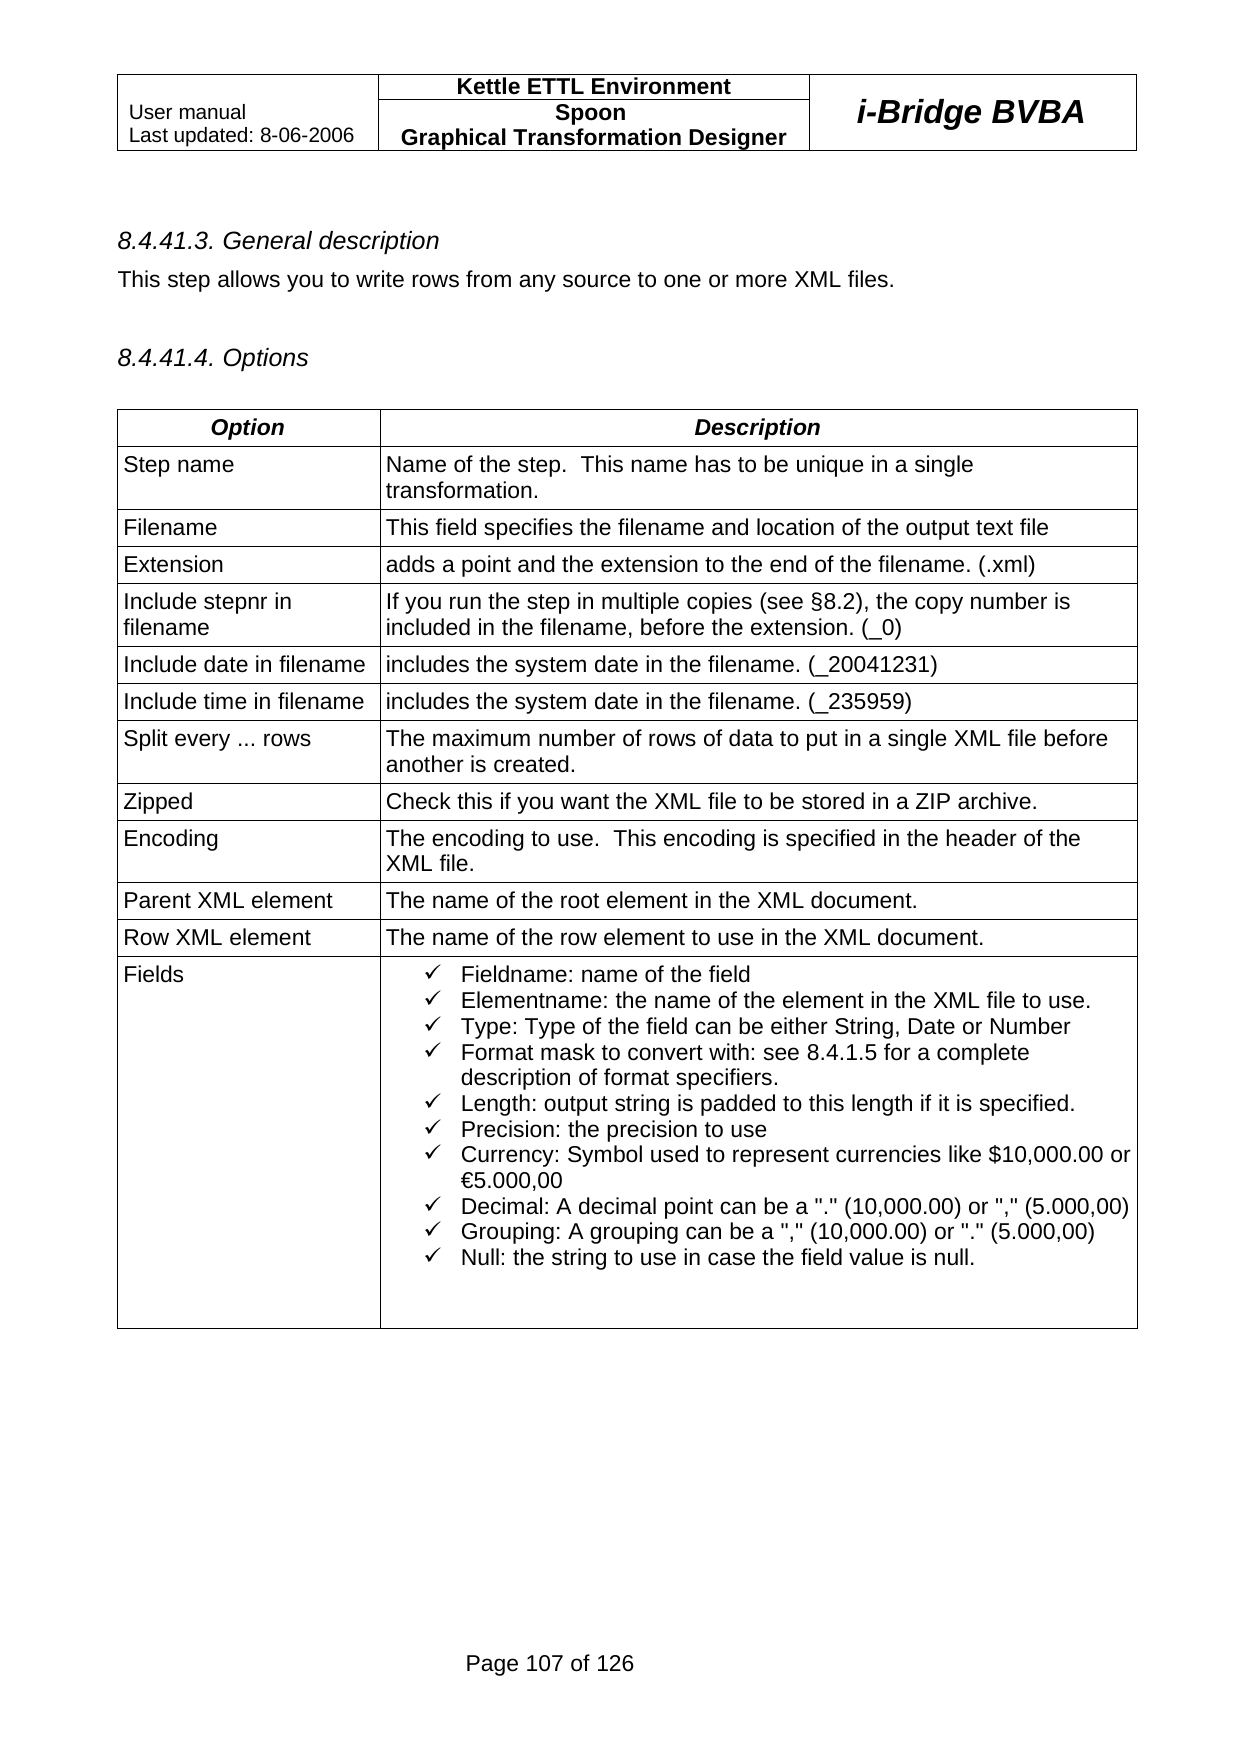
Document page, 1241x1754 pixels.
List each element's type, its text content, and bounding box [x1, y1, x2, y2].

table_cell Zipped [118, 784, 380, 820]
table_cell Parent XML element [118, 883, 380, 919]
table_cell Split every ... rows [118, 721, 380, 783]
table_cell Include time in filename [118, 684, 380, 720]
table_cell Fields [118, 957, 380, 1328]
table_cell The name of the row element to use in the XML document. [381, 920, 1137, 956]
table_cell The name of the root element in the XML document. [381, 883, 1137, 919]
table_cell Fieldname: name of the field Elementname: the name of the element in the XML file to use. Type: Type of the field can be either String, Date or Number Format mask to convert with: see 8.4.1.5 for a complete description of format specifiers. Length: output string is padded to this length if it is specified. Precision: the precision to use Currency: Symbol used to represent currencies like $10,000.00 or €5.000,00 Decimal: A decimal point can be a "." (10,000.00) or "," (5.000,00) Grouping: A grouping can be a "," (10,000.00) or "." (5.000,00) Null: the string to use in case the field value is null. [381, 957, 1137, 1328]
table_header Option [118, 410, 380, 446]
table_cell Check this if you want the XML file to be stored in a ZIP archive. [381, 784, 1137, 820]
table_cell If you run the step in multiple copies (see §8.2), the copy number is included in the filename, before the extension. (_0) [381, 584, 1137, 646]
table_cell Include stepnr in filename [118, 584, 380, 646]
table_cell This field specifies the filename and location of the output text file [381, 510, 1137, 546]
table_cell Filename [118, 510, 380, 546]
table_cell Name of the step. This name has to be unique in a single transformation. [381, 447, 1137, 509]
text This step allows you to write rows from any source to one or more XML files. [117, 267, 1137, 293]
subtitle General description [117, 227, 1137, 255]
table_cell includes the system date in the filename. (_235959) [381, 684, 1137, 720]
table_cell Include date in filename [118, 647, 380, 683]
table_header Description [381, 410, 1137, 446]
table_cell Step name [118, 447, 380, 509]
table_cell adds a point and the extension to the end of the filename. (.xml) [381, 547, 1137, 583]
table_cell The maximum number of rows of data to put in a single XML file before another is created. [381, 721, 1137, 783]
table_cell Row XML element [118, 920, 380, 956]
subtitle Options [117, 343, 1137, 371]
table_cell Encoding [118, 821, 380, 882]
table_cell Extension [118, 547, 380, 583]
table_cell The encoding to use. This encoding is specified in the header of the XML file. [381, 821, 1137, 882]
table_cell includes the system date in the filename. (_20041231) [381, 647, 1137, 683]
